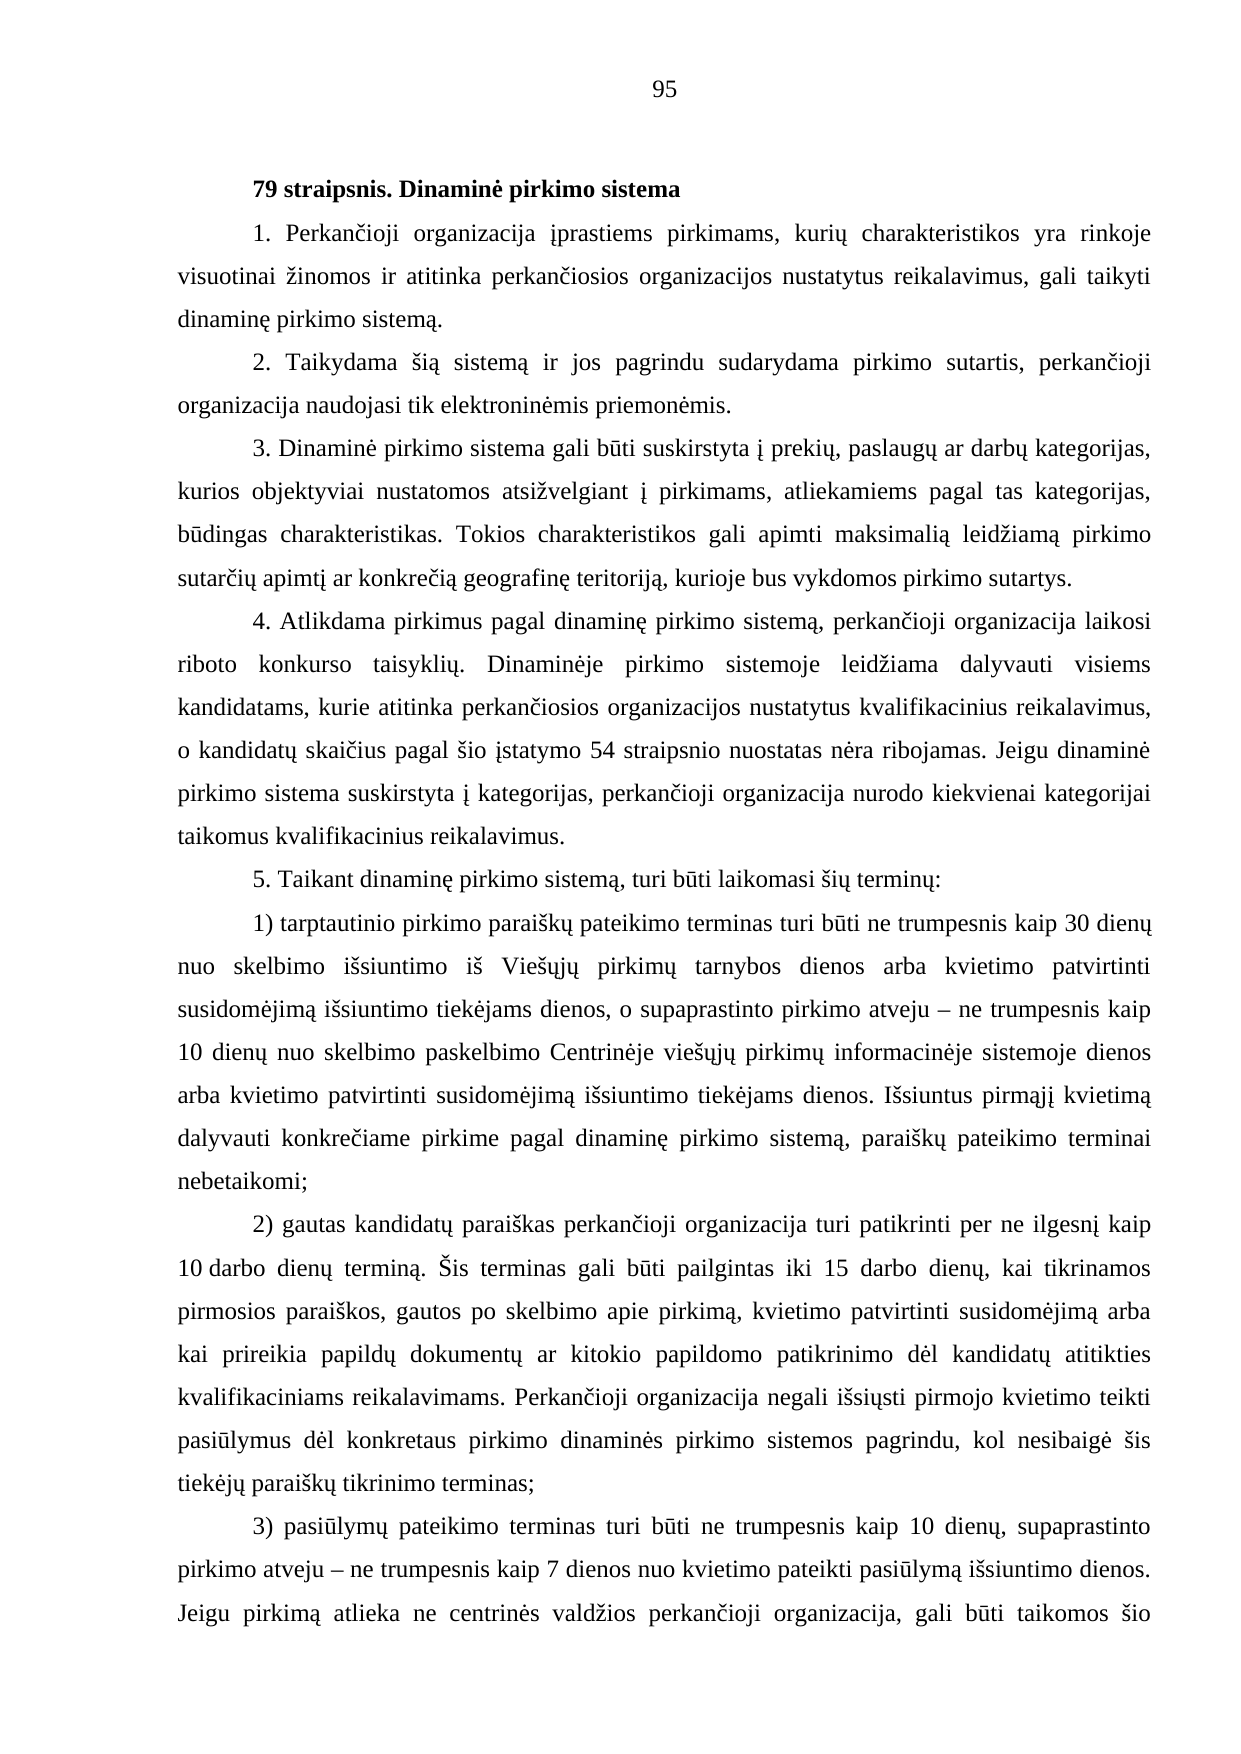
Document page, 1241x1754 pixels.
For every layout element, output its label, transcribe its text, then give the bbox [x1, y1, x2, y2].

text 4. Atlikdama pirkimus pagal dinaminę pirkimo sistemą, perkančioji organizacija laikosi riboto konkurso taisyklių. Dinaminėje pirkimo sistemoje leidžiama dalyvauti visiems kandidatams, kurie atitinka perkančiosios organizacijos nustatytus kvalifikacinius reikalavimus, o kandidatų skaičius pagal šio įstatymo 54 straipsnio nuostatas nėra ribojamas. Jeigu dinaminė pirkimo sistema suskirstyta į kategorijas, perkančioji organizacija nurodo kiekvienai kategorijai taikomus kvalifikacinius reikalavimus. [177, 606, 1152, 850]
text 5. Taikant dinaminę pirkimo sistemą, turi būti laikomasi šių terminų: [177, 864, 1152, 893]
text 2) gautas kandidatų paraiškas perkančioji organizacija turi patikrinti per ne ilgesnį kaip 10 darbo dienų terminą. Šis terminas gali būti pailgintas iki 15 darbo dienų, kai tikrinamos pirmosios paraiškos, gautos po skelbimo apie pirkimą, kvietimo patvirtinti susidomėjimą arba kai prireikia papildų dokumentų ar kitokio papildomo patikrinimo dėl kandidatų atitikties kvalifikaciniams reikalavimams. Perkančioji organizacija negali išsiųsti pirmojo kvietimo teikti pasiūlymus dėl konkretaus pirkimo dinaminės pirkimo sistemos pagrindu, kol nesibaigė šis tiekėjų paraiškų tikrinimo terminas; [177, 1209, 1152, 1497]
text 1. Perkančioji organizacija įprastiems pirkimams, kurių charakteristikos yra rinkoje visuotinai žinomos ir atitinka perkančiosios organizacijos nustatytus reikalavimus, gali taikyti dinaminę pirkimo sistemą. [177, 218, 1152, 333]
text 3. Dinaminė pirkimo sistema gali būti suskirstyta į prekių, paslaugų ar darbų kategorijas, kurios objektyviai nustatomos atsižvelgiant į pirkimams, atliekamiems pagal tas kategorijas, būdingas charakteristikas. Tokios charakteristikos gali apimti maksimalią leidžiamą pirkimo sutarčių apimtį ar konkrečią geografinę teritoriją, kurioje bus vykdomos pirkimo sutartys. [177, 433, 1152, 591]
text 2. Taikydama šią sistemą ir jos pagrindu sudarydama pirkimo sutartis, perkančioji organizacija naudojasi tik elektroninėmis priemonėmis. [177, 347, 1152, 419]
text 3) pasiūlymų pateikimo terminas turi būti ne trumpesnis kaip 10 dienų, supaprastinto pirkimo atveju – ne trumpesnis kaip 7 dienos nuo kvietimo pateikti pasiūlymą išsiuntimo dienos. Jeigu pirkimą atlieka ne centrinės valdžios perkančioji organizacija, gali būti taikomos šio [177, 1511, 1152, 1626]
text 79 straipsnis. Dinaminė pirkimo sistema [177, 174, 1152, 203]
text 1) tarptautinio pirkimo paraiškų pateikimo terminas turi būti ne trumpesnis kaip 30 dienų nuo skelbimo išsiuntimo iš Viešųjų pirkimų tarnybos dienos arba kvietimo patvirtinti susidomėjimą išsiuntimo tiekėjams dienos, o supaprastinto pirkimo atveju – ne trumpesnis kaip 10 dienų nuo skelbimo paskelbimo Centrinėje viešųjų pirkimų informacinėje sistemoje dienos arba kvietimo patvirtinti susidomėjimą išsiuntimo tiekėjams dienos. Išsiuntus pirmąjį kvietimą dalyvauti konkrečiame pirkime pagal dinaminę pirkimo sistemą, paraiškų pateikimo terminai nebetaikomi; [177, 908, 1152, 1195]
